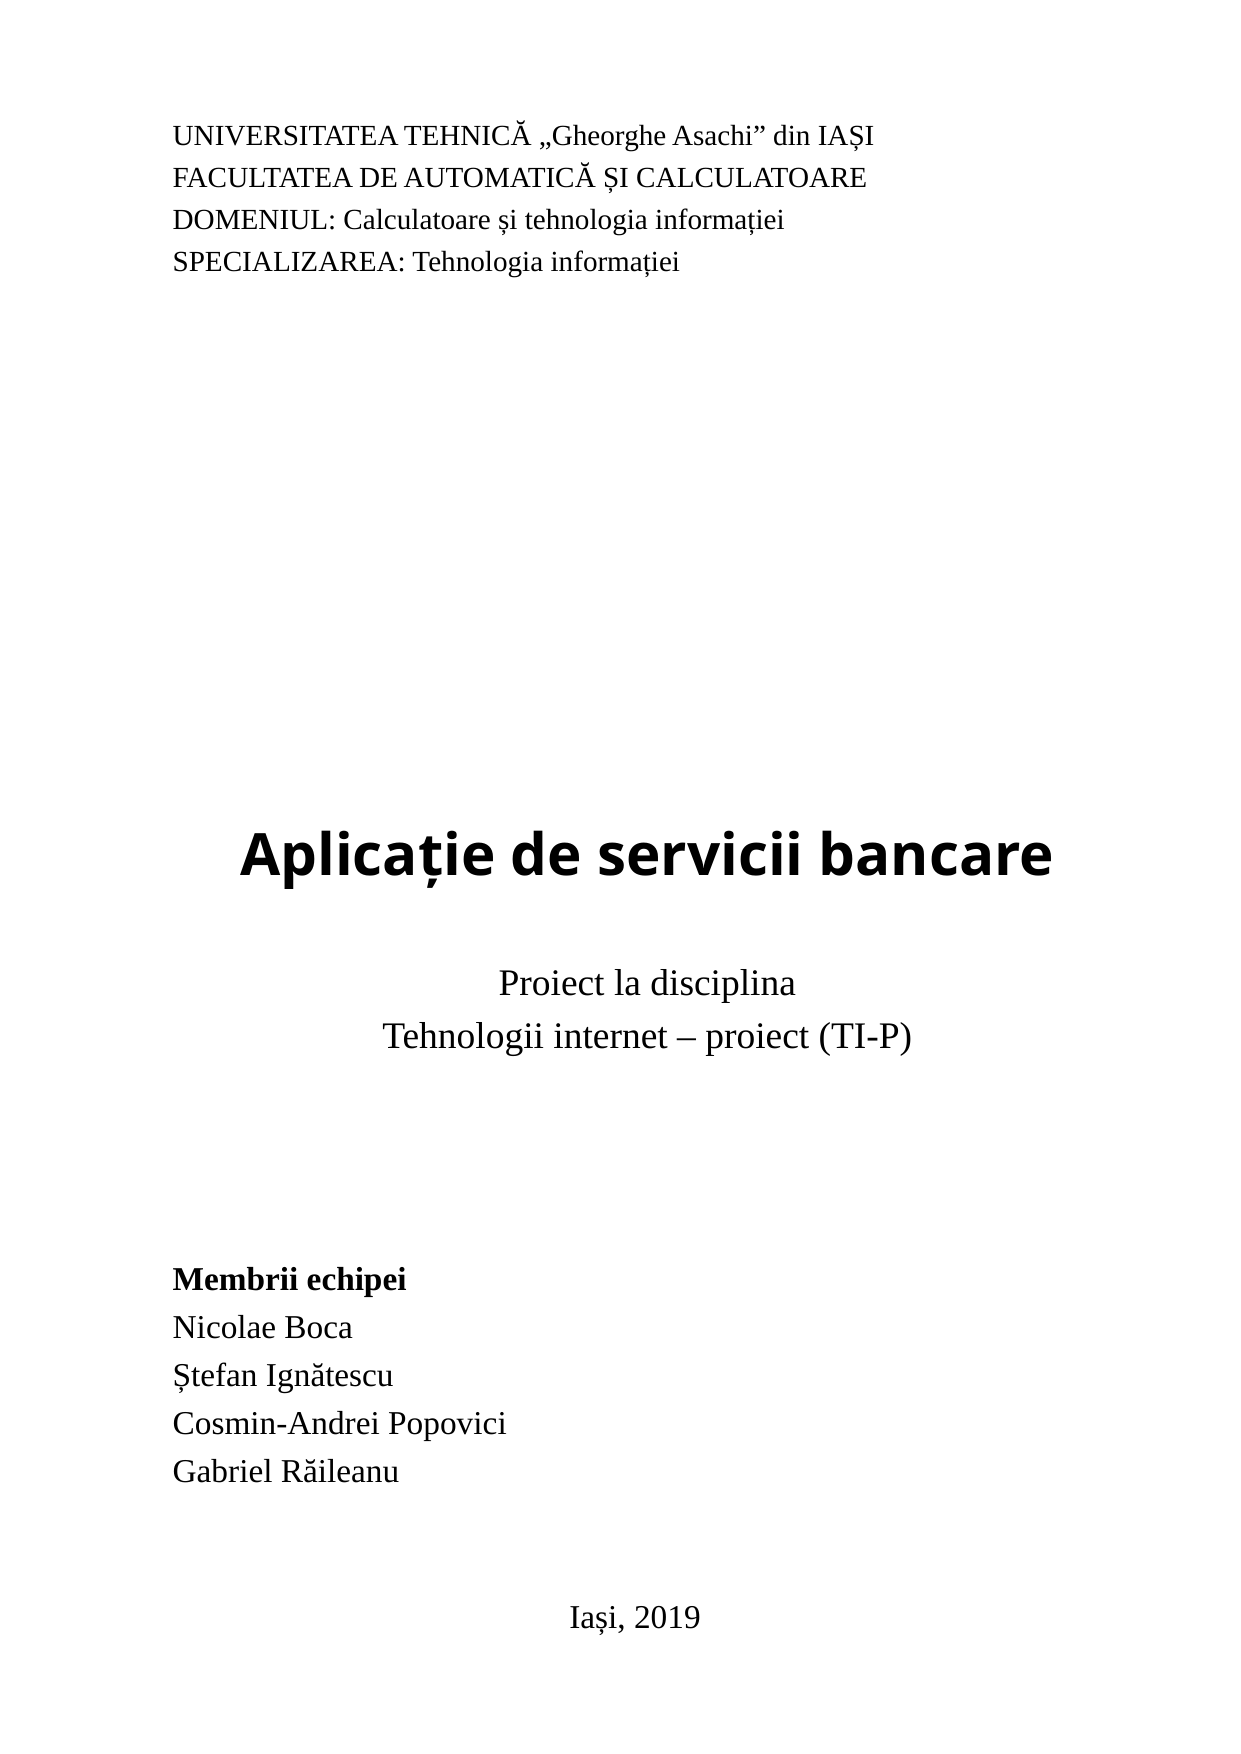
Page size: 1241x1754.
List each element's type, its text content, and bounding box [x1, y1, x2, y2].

text Tehnologii internet – proiect (TI-P) [172, 1014, 1122, 1057]
text DOMENIUL: Calculatoare și tehnologia informației [172, 202, 1122, 235]
text FACULTATEA DE AUTOMATICĂ ȘI CALCULATOARE [172, 160, 1122, 193]
text Membrii echipei [172, 1259, 1122, 1298]
text Ștefan Ignătescu [172, 1355, 1122, 1393]
text UNIVERSITATEA TEHNICĂ „Gheorghe Asachi” din IAȘI [172, 118, 1122, 152]
text Aplicație de servicii bancare [172, 813, 1122, 892]
text Cosmin-Andrei Popovici [172, 1403, 1122, 1441]
text SPECIALIZAREA: Tehnologia informației [172, 244, 1122, 277]
text Gabriel Răileanu [172, 1451, 1122, 1489]
text Proiect la disciplina [172, 960, 1122, 1003]
text Nicolae Boca [172, 1307, 1122, 1346]
